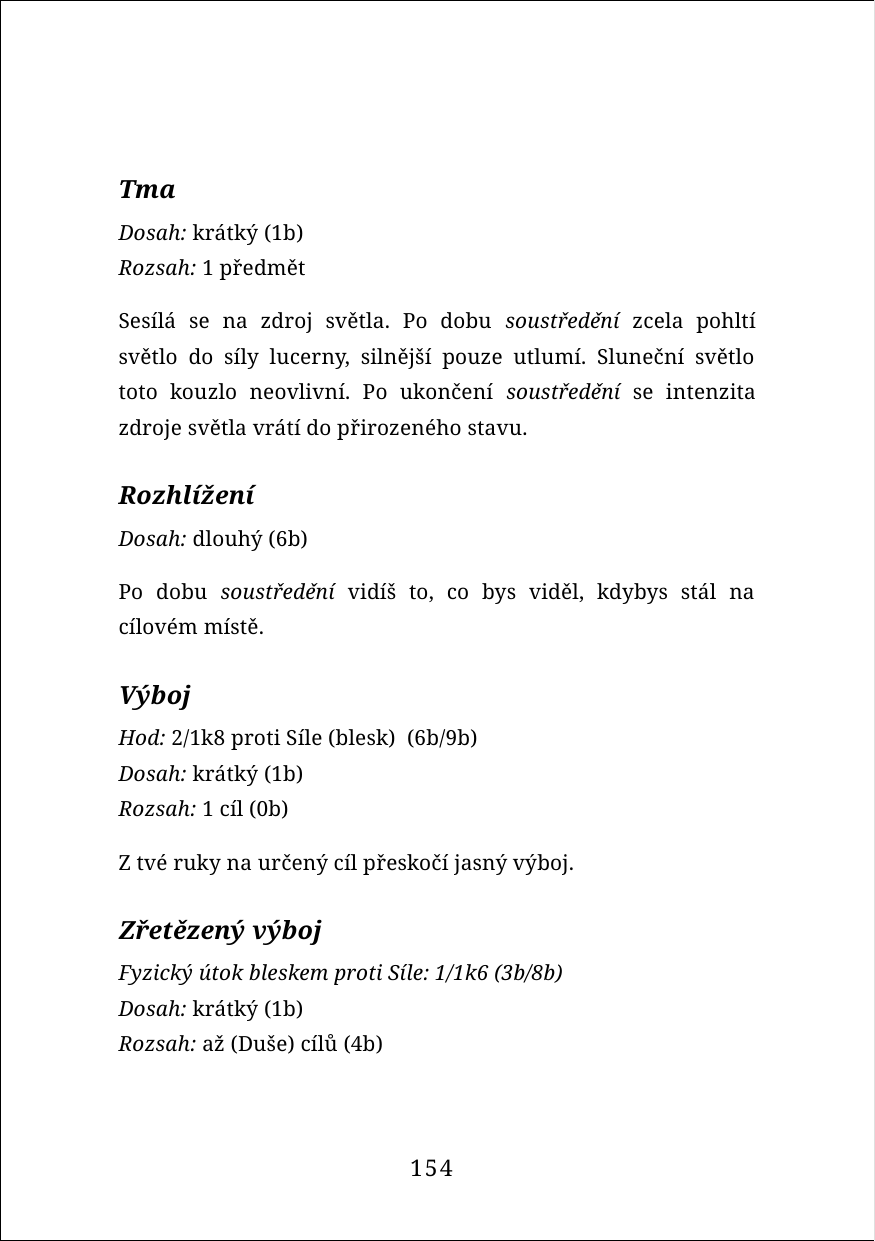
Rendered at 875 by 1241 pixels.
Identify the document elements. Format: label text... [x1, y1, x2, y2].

text Sesílá se na zdroj světla. Po dobu soustředění zcela pohltí světlo do síly lucerny, silnější pouze utlumí. Sluneční světlo toto kouzlo neovlivní. Po ukončení soustředění se intenzita zdroje světla vrátí do přirozeného stavu. [118, 306, 756, 441]
text Fyzický útok bleskem proti Síle: 1/1k6 (3b/8b) Dosah: krátký (1b) Rozsah: až (Duše) cílů (4b) [118, 958, 756, 1058]
text Po dobu soustředění vidíš to, co bys viděl, kdybys stál na cílovém místě. [118, 577, 756, 641]
subtitle Zřetězený výboj [118, 913, 756, 947]
subtitle Tma [118, 172, 756, 206]
text Dosah: dlouhý (6b) [118, 524, 756, 552]
text Hod: 2/1k8 proti Síle (blesk) (6b/9b) Dosah: krátký (1b) Rozsah: 1 cíl (0b) [118, 723, 756, 823]
subtitle Rozhlížení [118, 478, 756, 512]
text Z tvé ruky na určený cíl přeskočí jasný výboj. [118, 848, 756, 876]
subtitle Výboj [118, 677, 756, 712]
text Dosah: krátký (1b) Rozsah: 1 předmět [118, 218, 756, 282]
